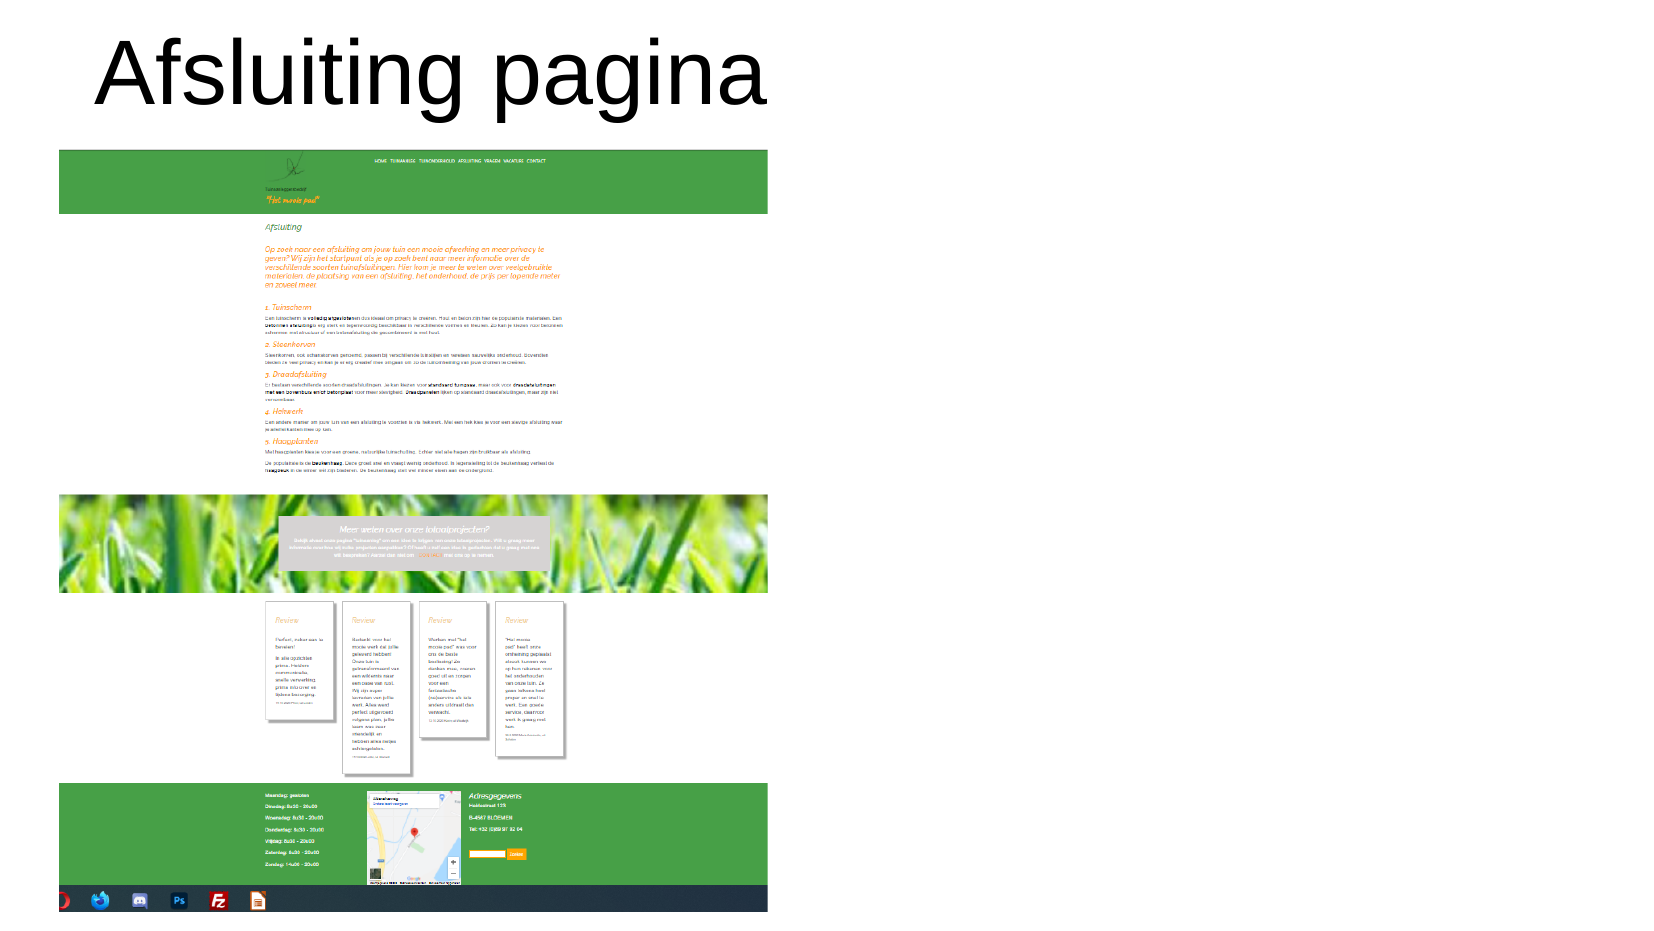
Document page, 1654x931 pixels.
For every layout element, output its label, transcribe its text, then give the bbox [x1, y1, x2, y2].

title Afsluiting pagina [94, 11, 1477, 134]
picture [59, 141, 768, 912]
